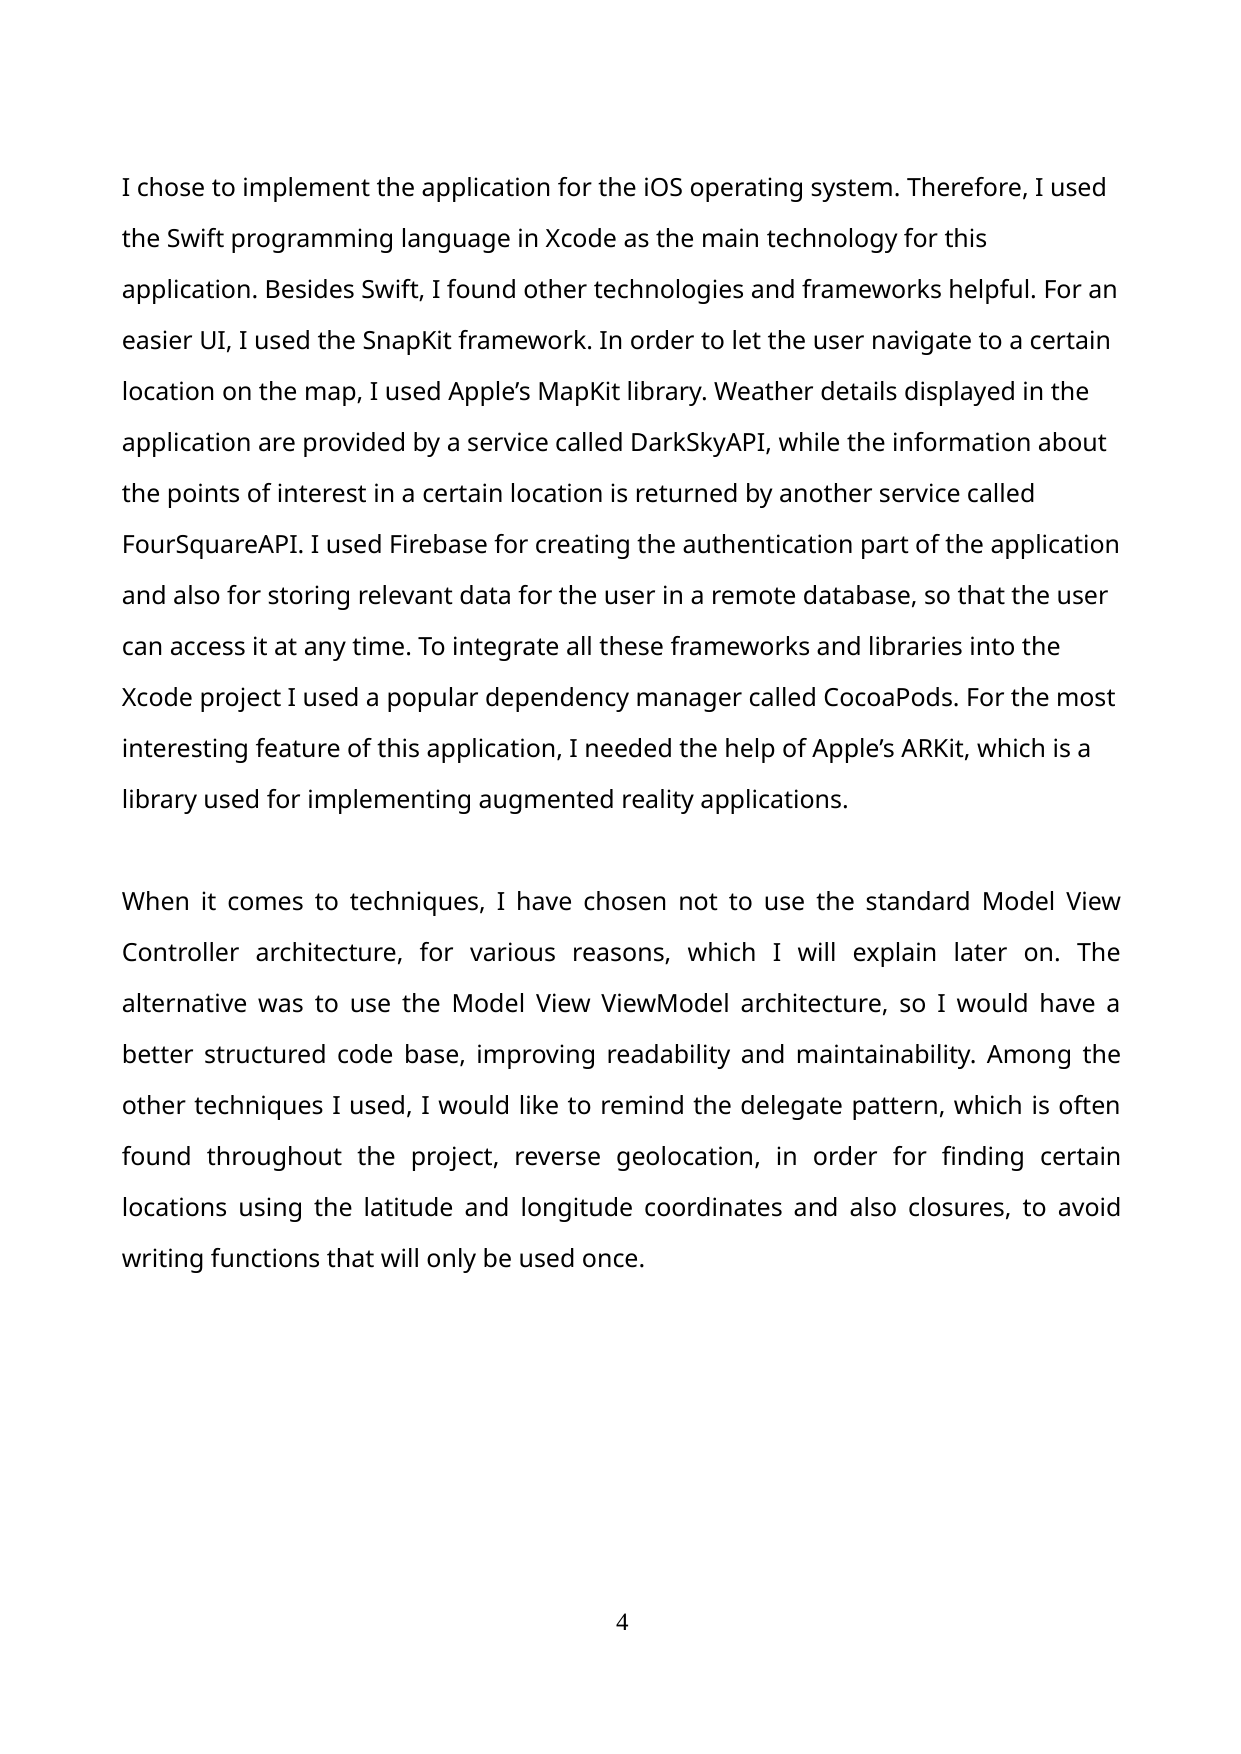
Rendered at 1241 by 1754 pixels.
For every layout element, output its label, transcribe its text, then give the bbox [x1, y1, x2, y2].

text I chose to implement the application for the iOS operating system. Therefore, I used the Swift programming language in Xcode as the main technology for this application. Besides Swift, I found other technologies and frameworks helpful. For an easier UI, I used the SnapKit framework. In order to let the user navigate to a certain location on the map, I used Apple’s MapKit library. Weather details displayed in the application are provided by a service called DarkSkyAPI, while the information about the points of interest in a certain location is returned by another service called FourSquareAPI. I used Firebase for creating the authentication part of the application and also for storing relevant data for the user in a remote database, so that the user can access it at any time. To integrate all these frameworks and libraries into the Xcode project I used a popular dependency manager called CocoaPods. For the most interesting feature of this application, I needed the help of Apple’s ARKit, which is a library used for implementing augmented reality applications. [122, 169, 1122, 816]
text When it comes to techniques, I have chosen not to use the standard Model View Controller architecture, for various reasons, which I will explain later on. The alternative was to use the Model View ViewModel architecture, so I would have a better structured code base, improving readability and maintainability. Among the other techniques I used, I would like to remind the delegate pattern, which is often found throughout the project, reverse geolocation, in order for finding certain locations using the latitude and longitude coordinates and also closures, to avoid writing functions that will only be used once. [122, 884, 1122, 1275]
